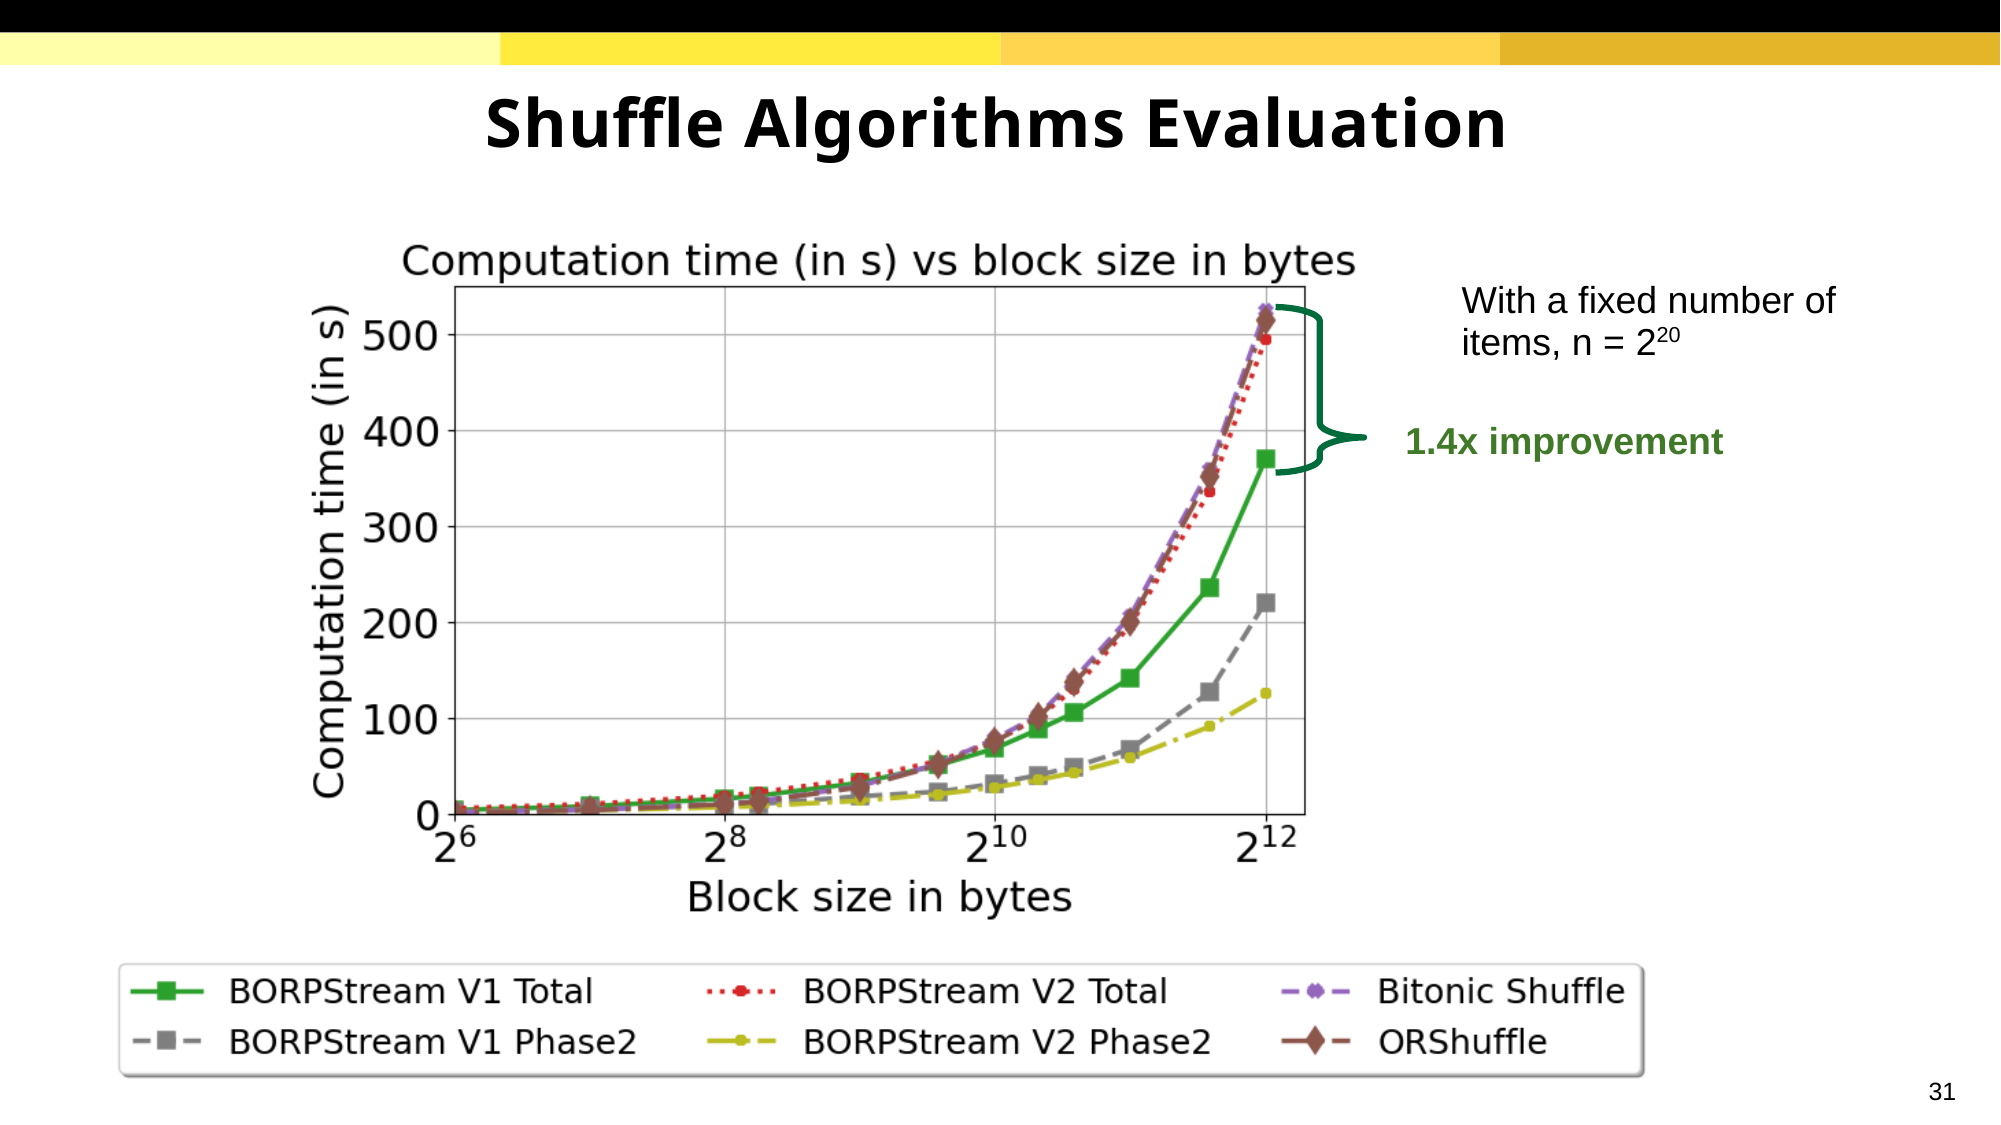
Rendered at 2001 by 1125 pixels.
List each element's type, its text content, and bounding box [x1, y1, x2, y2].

text_box With a fixed number of items, n = 220 [1446, 271, 1932, 371]
title Shuffle Algorithms Evaluation [48, 53, 1947, 201]
text_box 1.4x improvement [1390, 413, 1819, 473]
picture [105, 230, 1654, 1087]
text_box 31 [1913, 1070, 1972, 1114]
